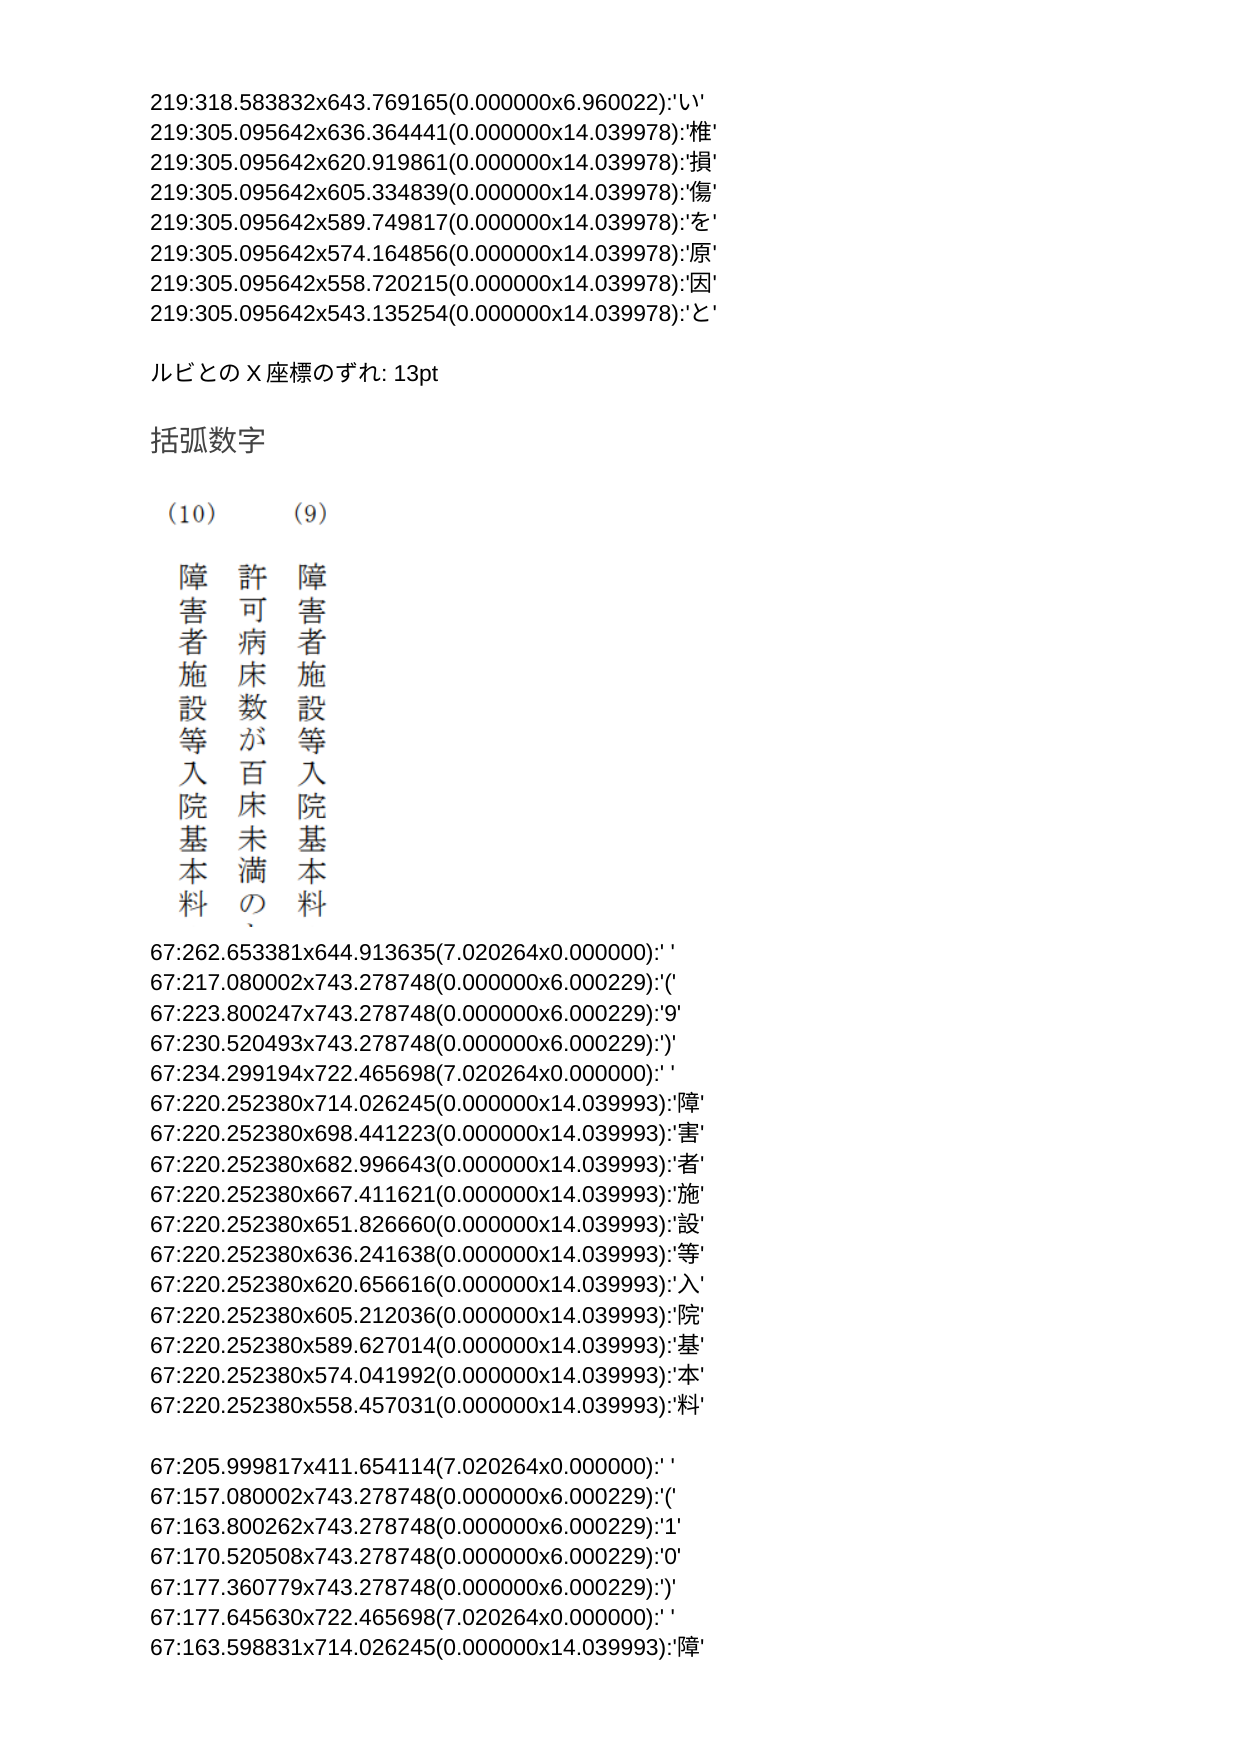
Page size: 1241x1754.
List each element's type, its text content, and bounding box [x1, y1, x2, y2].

text 219:305.095642x589.749817(0.000000x14.039978):'を' [150, 209, 1152, 236]
text 67:220.252380x620.656616(0.000000x14.039993):'入' [150, 1271, 1152, 1298]
text 67:163.598831x714.026245(0.000000x14.039993):'障' [150, 1634, 1152, 1660]
text 219:305.095642x605.334839(0.000000x14.039978):'傷' [150, 179, 1152, 206]
text 67:217.080002x743.278748(0.000000x6.000229):'(' [150, 969, 1152, 996]
text 67:220.252380x651.826660(0.000000x14.039993):'設' [150, 1211, 1152, 1237]
text 67:220.252380x667.411621(0.000000x14.039993):'施' [150, 1181, 1152, 1207]
picture [153, 490, 351, 927]
text 67:220.252380x636.241638(0.000000x14.039993):'等' [150, 1241, 1152, 1267]
text 67:220.252380x682.996643(0.000000x14.039993):'者' [150, 1151, 1152, 1177]
text 67:220.252380x698.441223(0.000000x14.039993):'害' [150, 1120, 1152, 1147]
text 219:305.095642x636.364441(0.000000x14.039978):'椎' [150, 119, 1152, 145]
text 67:223.800247x743.278748(0.000000x6.000229):'9' [150, 999, 1152, 1026]
text 219:305.095642x620.919861(0.000000x14.039978):'損' [150, 149, 1152, 175]
text 67:230.520493x743.278748(0.000000x6.000229):')' [150, 1030, 1152, 1056]
text 67:170.520508x743.278748(0.000000x6.000229):'0' [150, 1543, 1152, 1569]
text 67:220.252380x605.212036(0.000000x14.039993):'院' [150, 1302, 1152, 1328]
text 219:305.095642x543.135254(0.000000x14.039978):'と' [150, 300, 1152, 326]
text 67:220.252380x714.026245(0.000000x14.039993):'障' [150, 1090, 1152, 1116]
text 67:220.252380x589.627014(0.000000x14.039993):'基' [150, 1332, 1152, 1358]
text 67:234.299194x722.465698(7.020264x0.000000):' ' [150, 1060, 1152, 1086]
text 67:157.080002x743.278748(0.000000x6.000229):'(' [150, 1483, 1152, 1509]
subtitle 括弧数字 [150, 424, 1152, 457]
text 67:163.800262x743.278748(0.000000x6.000229):'1' [150, 1513, 1152, 1539]
text 219:305.095642x558.720215(0.000000x14.039978):'因' [150, 270, 1152, 296]
text 219:318.583832x643.769165(0.000000x6.960022):'い' [150, 88, 1152, 115]
text 67:177.360779x743.278748(0.000000x6.000229):')' [150, 1573, 1152, 1600]
text 67:220.252380x558.457031(0.000000x14.039993):'料' [150, 1392, 1152, 1418]
text ルビとのX座標のずれ: 13pt [150, 360, 1152, 387]
text 67:177.645630x722.465698(7.020264x0.000000):' ' [150, 1604, 1152, 1630]
text 67:262.653381x644.913635(7.020264x0.000000):' ' [150, 466, 1152, 965]
text 67:220.252380x574.041992(0.000000x14.039993):'本' [150, 1362, 1152, 1388]
text 219:305.095642x574.164856(0.000000x14.039978):'原' [150, 239, 1152, 266]
text 67:205.999817x411.654114(7.020264x0.000000):' ' [150, 1453, 1152, 1479]
